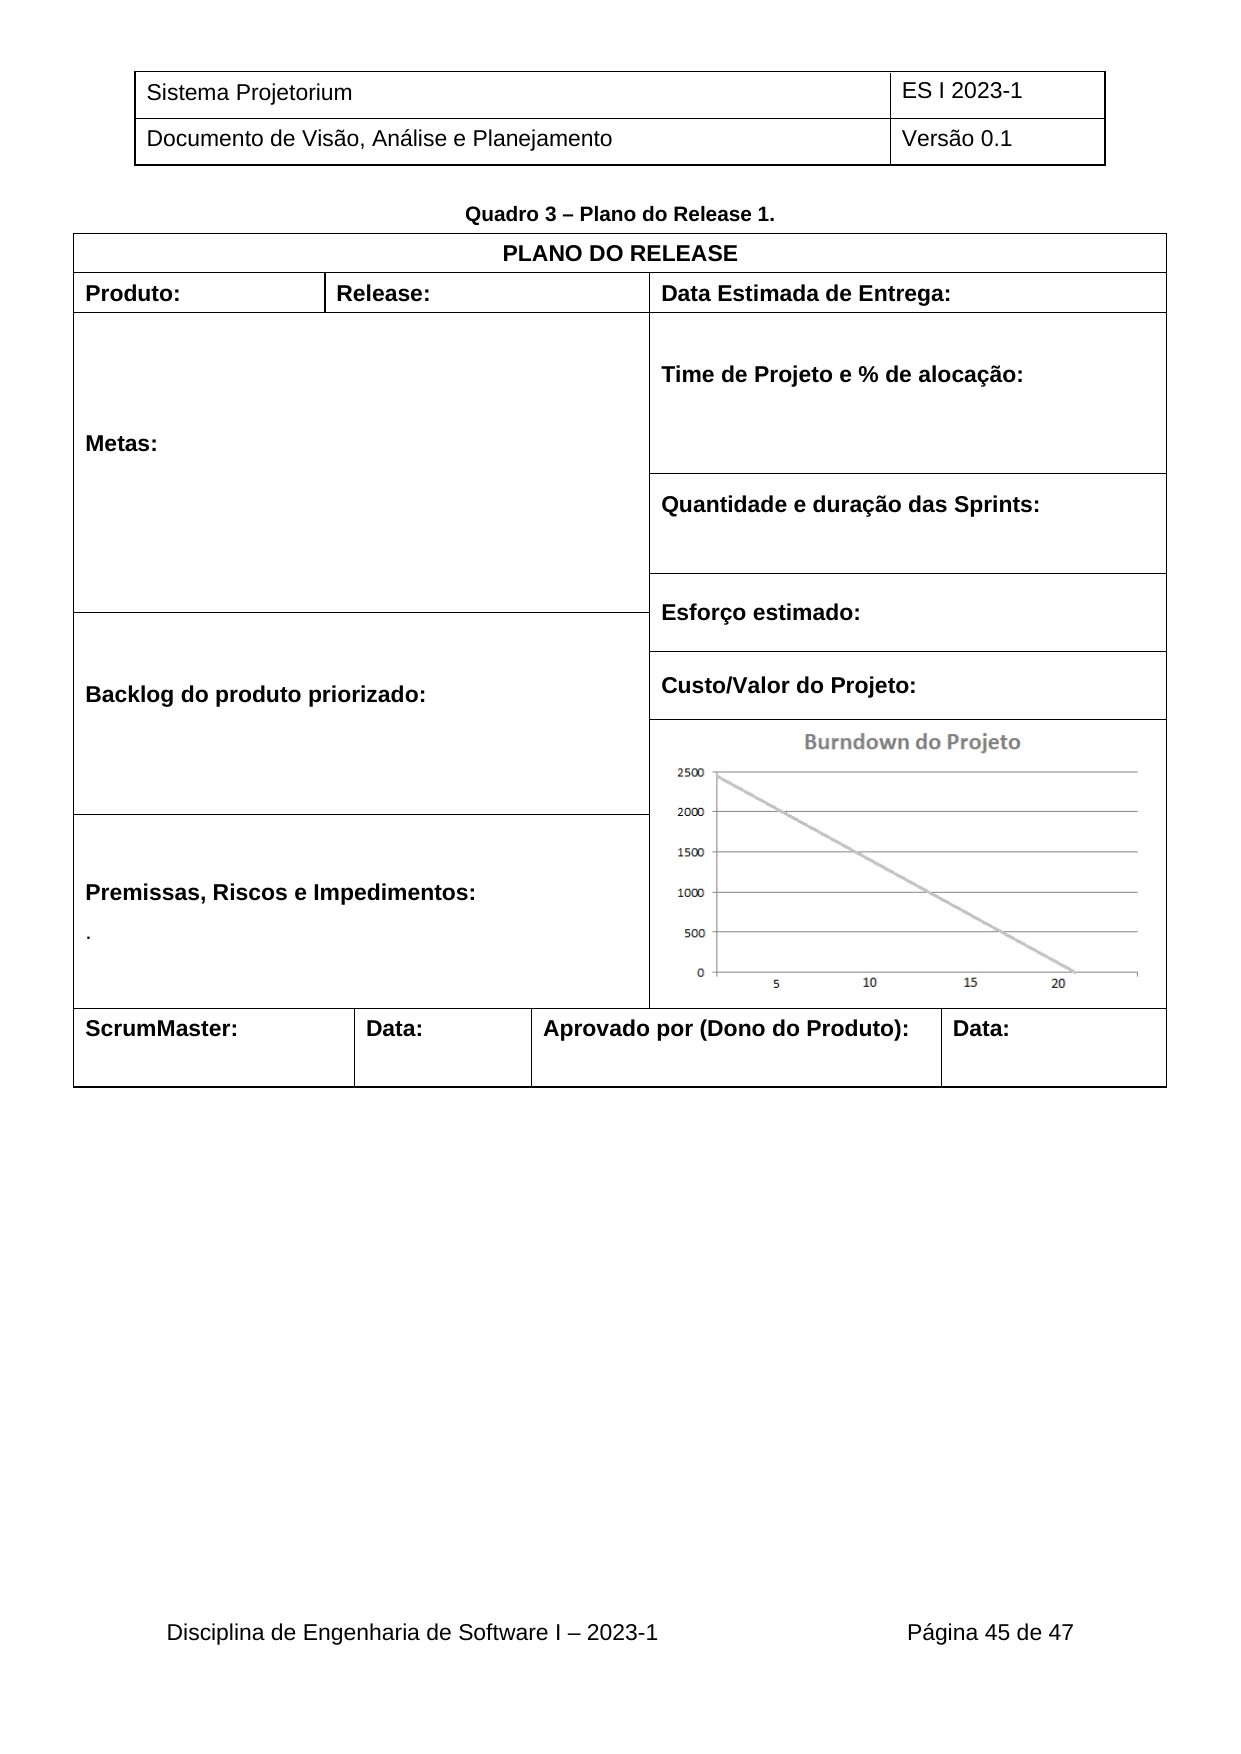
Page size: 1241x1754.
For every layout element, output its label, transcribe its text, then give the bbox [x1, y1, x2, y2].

table_cell Quantidade e duração das Sprints: [650, 474, 1166, 573]
table_cell Metas: [74, 313, 649, 612]
table_header PLANO DO RELEASE [74, 234, 1166, 272]
text Quadro 3 – Plano do Release 1. [148, 202, 1092, 226]
table_cell Backlog do produto priorizado: [74, 613, 649, 814]
table_cell Esforço estimado: [650, 574, 1166, 651]
table_cell [650, 720, 1166, 1008]
table_cell ScrumMaster: [74, 1009, 354, 1086]
table_cell Data Estimada de Entrega: [650, 273, 1166, 312]
table_cell Time de Projeto e % de alocação: [650, 313, 1166, 473]
table_cell Aprovado por (Dono do Produto): [532, 1009, 941, 1086]
table_cell Release: [326, 273, 649, 312]
table_cell Produto: [74, 273, 324, 312]
table_cell Data: [942, 1009, 1166, 1086]
table_cell Data: [355, 1009, 531, 1086]
table_cell Premissas, Riscos e Impedimentos: . [74, 815, 649, 1008]
table_cell Custo/Valor do Projeto: [650, 652, 1166, 719]
